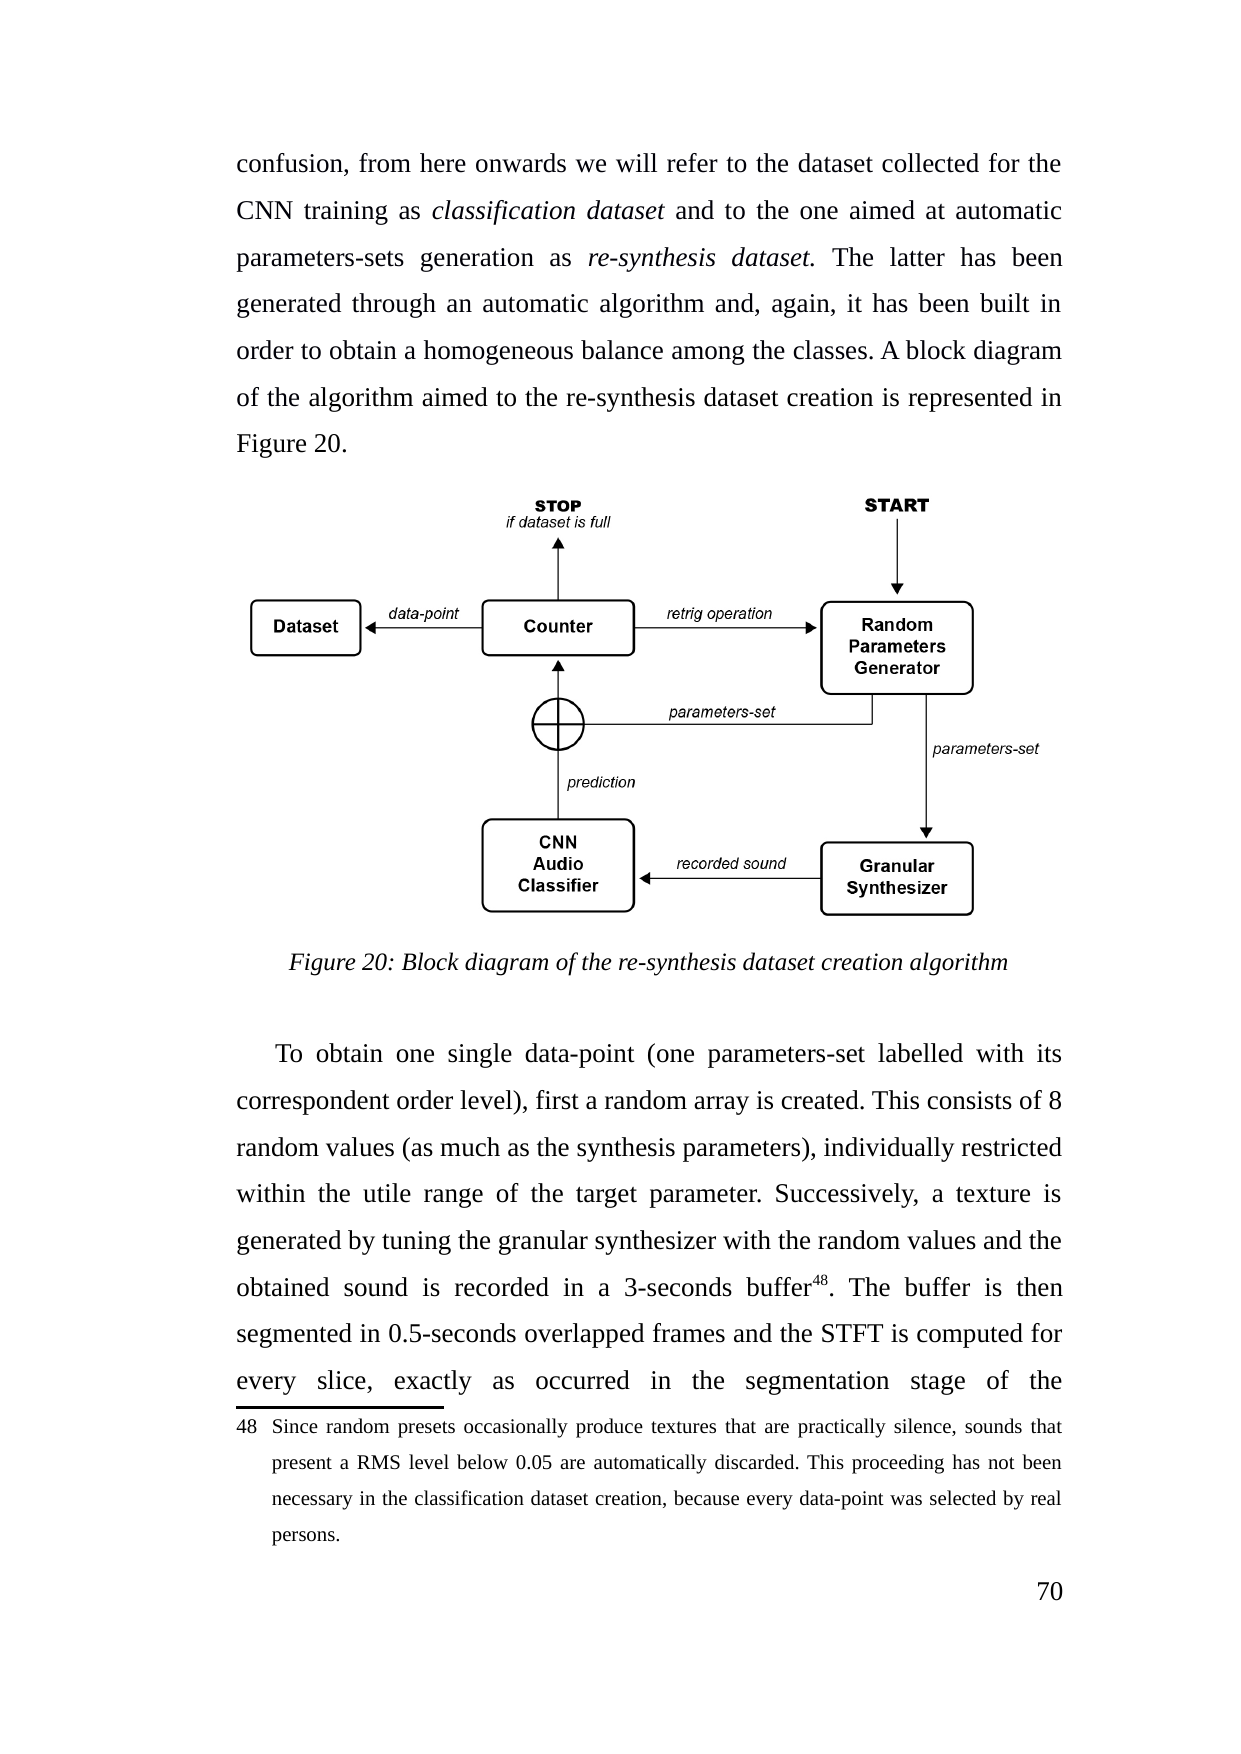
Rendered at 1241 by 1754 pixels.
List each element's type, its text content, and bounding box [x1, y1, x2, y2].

text Since random presets occasionally produce textures that are practically silence, sounds that present a RMS level below 0.05 are automatically discarded. This proceeding has not been necessary in the classification dataset creation, because every data-point was selected by real persons. [236, 1413, 1063, 1546]
text confusion, from here onwards we will refer to the dataset collected for the CNN training as classification dataset and to the one aimed at automatic parameters-sets generation as re-synthesis dataset. The latter has been generated through an automatic algorithm and, again, it has been built in order to obtain a homogeneous balance among the classes. A block diagram of the algorithm aimed to the re-synthesis dataset creation is represented in Figure 20. [236, 148, 1063, 459]
picture [236, 486, 1063, 933]
text To obtain one single data-point (one parameters-set labelled with its correspondent order level), first a random array is created. This consists of 8 random values (as much as the synthesis parameters), individually restricted within the utile range of the target parameter. Successively, a texture is generated by tuning the granular synthesizer with the random values and the obtained sound is recorded in a 3-seconds buffer. The buffer is then segmented in 0.5-seconds overlapped frames and the STFT is computed for every slice, exactly as occurred in the segmentation stage of the [236, 1037, 1063, 1395]
text Figure 20: Block diagram of the re-synthesis dataset creation algorithm [236, 933, 1063, 975]
